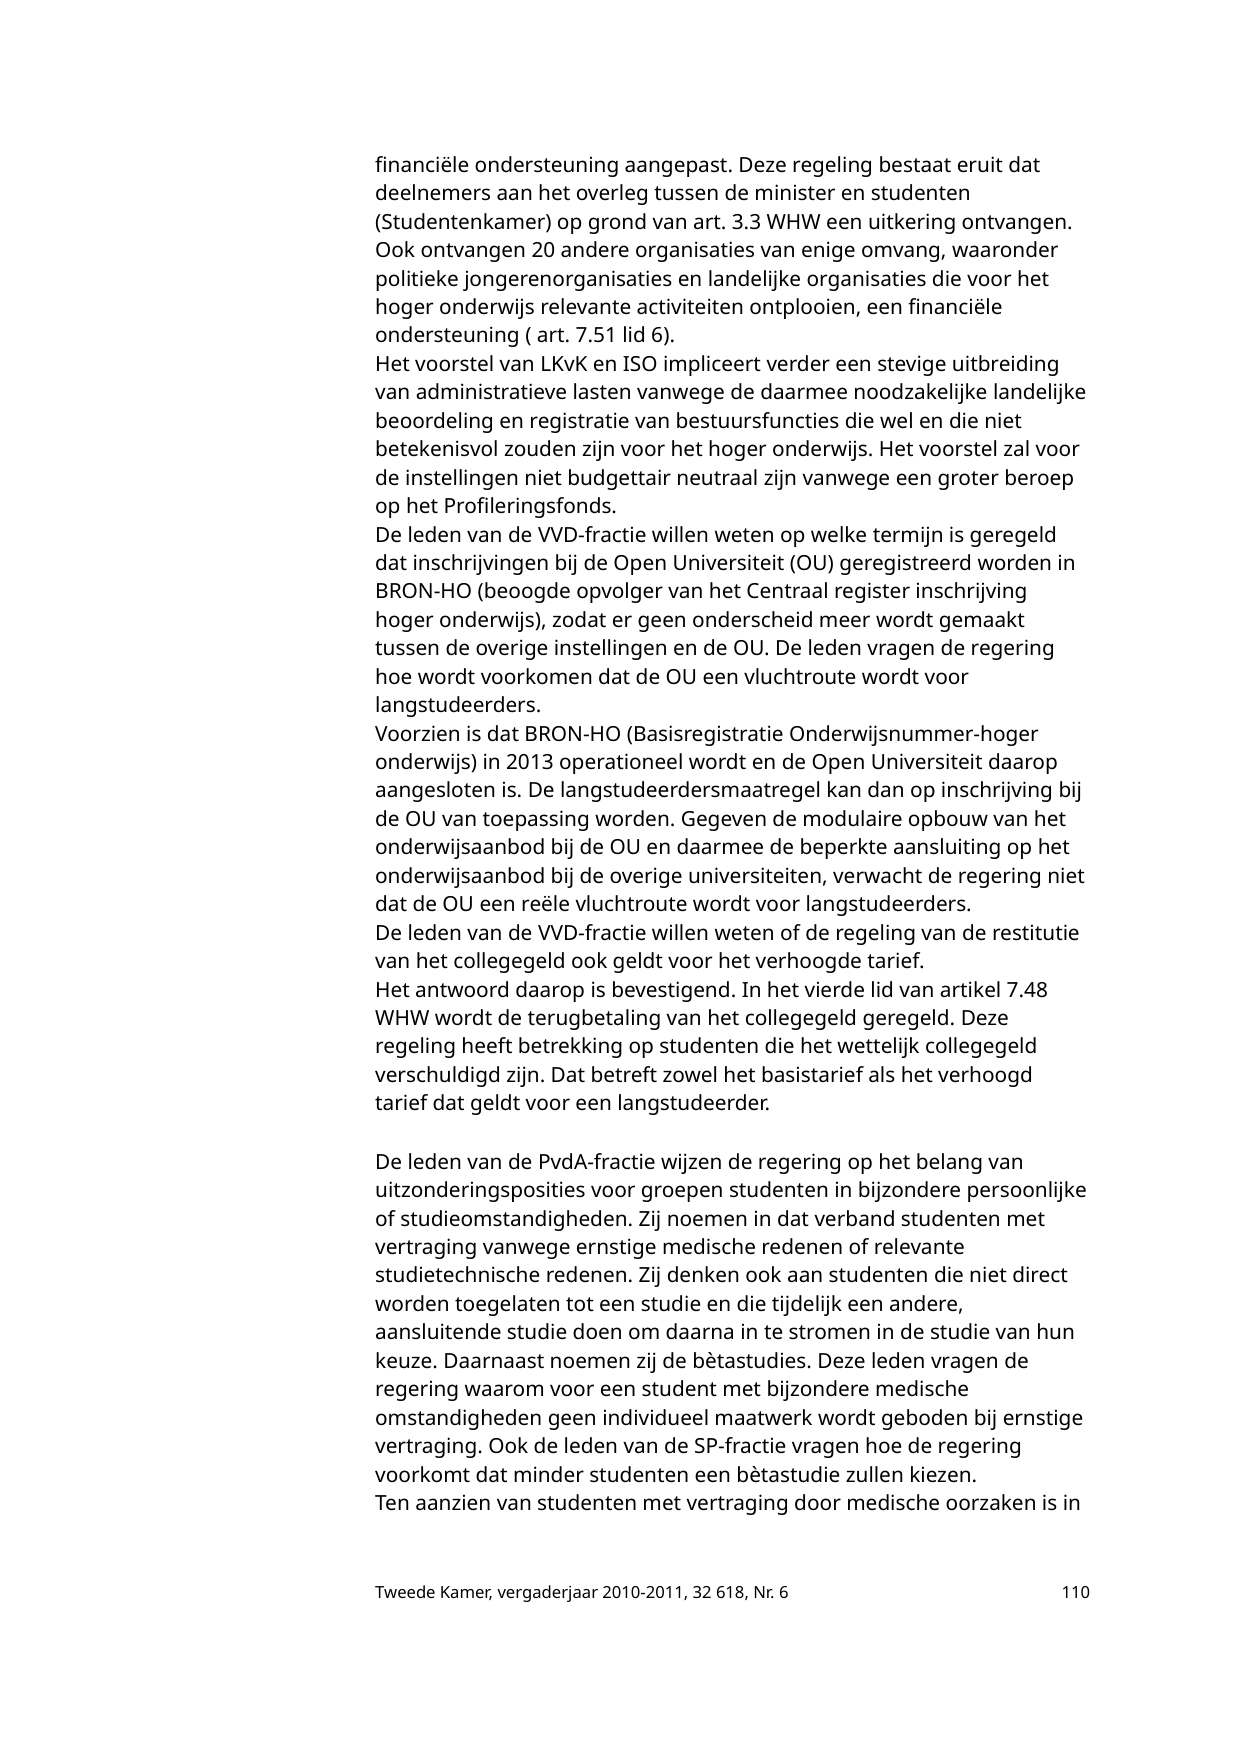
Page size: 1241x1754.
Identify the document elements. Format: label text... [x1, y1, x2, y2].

text Voorzien is dat BRON-HO (Basisregistratie Onderwijsnummer-hoger onderwijs) in 2013 operationeel wordt en de Open Universiteit daarop aangesloten is. De langstudeerdersmaatregel kan dan op inschrijving bij de OU van toepassing worden. Gegeven de modulaire opbouw van het onderwijsaanbod bij de OU en daarmee de beperkte aansluiting op het onderwijsaanbod bij de overige universiteiten, verwacht de regering niet dat de OU een reële vluchtroute wordt voor langstudeerders. [375, 719, 1090, 918]
text De leden van de PvdA-fractie wijzen de regering op het belang van uitzonderingsposities voor groepen studenten in bijzondere persoonlijke of studieomstandigheden. Zij noemen in dat verband studenten met vertraging vanwege ernstige medische redenen of relevante studietechnische redenen. Zij denken ook aan studenten die niet direct worden toegelaten tot een studie en die tijdelijk een andere, aansluitende studie doen om daarna in te stromen in de studie van hun keuze. Daarnaast noemen zij de bètastudies. Deze leden vragen de regering waarom voor een student met bijzondere medische omstandigheden geen individueel maatwerk wordt geboden bij ernstige vertraging. Ook de leden van de SP-fractie vragen hoe de regering voorkomt dat minder studenten een bètastudie zullen kiezen. [375, 1147, 1090, 1488]
text financiële ondersteuning aangepast. Deze regeling bestaat eruit dat deelnemers aan het overleg tussen de minister en studenten (Studentenkamer) op grond van art. 3.3 WHW een uitkering ontvangen. Ook ontvangen 20 andere organisaties van enige omvang, waaronder politieke jongerenorganisaties en landelijke organisaties die voor het hoger onderwijs relevante activiteiten ontplooien, een financiële ondersteuning ( art. 7.51 lid 6). [375, 150, 1090, 349]
text Het antwoord daarop is bevestigend. In het vierde lid van artikel 7.48 WHW wordt de terugbetaling van het collegegeld geregeld. Deze regeling heeft betrekking op studenten die het wettelijk collegegeld verschuldigd zijn. Dat betreft zowel het basistarief als het verhoogd tarief dat geldt voor een langstudeerder. [375, 975, 1090, 1117]
text De leden van de VVD-fractie willen weten op welke termijn is geregeld dat inschrijvingen bij de Open Universiteit (OU) geregistreerd worden in BRON-HO (beoogde opvolger van het Centraal register inschrijving hoger onderwijs), zodat er geen onderscheid meer wordt gemaakt tussen de overige instellingen en de OU. De leden vragen de regering hoe wordt voorkomen dat de OU een vluchtroute wordt voor langstudeerders. [375, 520, 1090, 719]
text Ten aanzien van studenten met vertraging door medische oorzaken is in [375, 1488, 1090, 1517]
text De leden van de VVD-fractie willen weten of de regeling van de restitutie van het collegegeld ook geldt voor het verhoogde tarief. [375, 918, 1090, 975]
text Het voorstel van LKvK en ISO impliceert verder een stevige uitbreiding van administratieve lasten vanwege de daarmee noodzakelijke landelijke beoordeling en registratie van bestuursfuncties die wel en die niet betekenisvol zouden zijn voor het hoger onderwijs. Het voorstel zal voor de instellingen niet budgettair neutraal zijn vanwege een groter beroep op het Profileringsfonds. [375, 349, 1090, 520]
